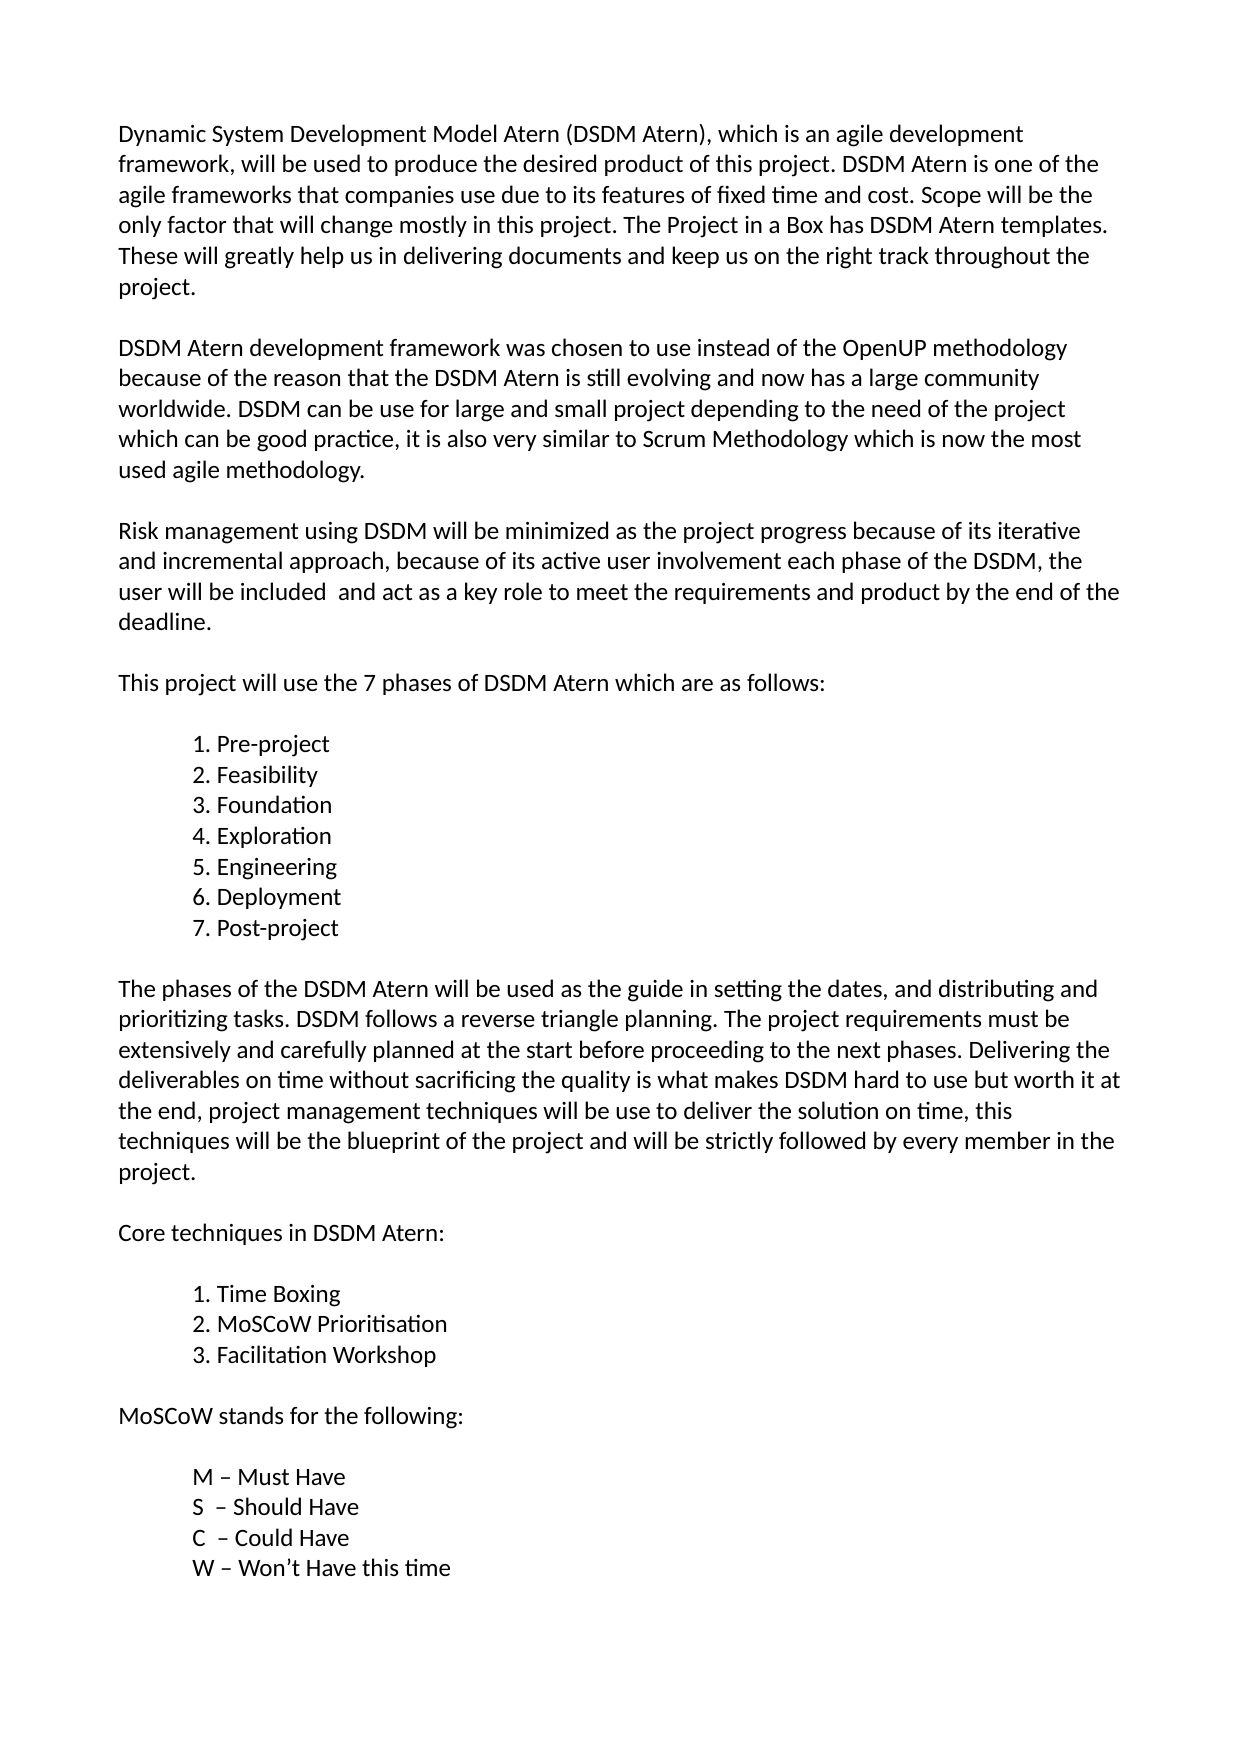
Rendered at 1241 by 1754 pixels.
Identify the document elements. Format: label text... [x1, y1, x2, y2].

text S – Should Have [118, 1492, 1122, 1522]
text MoSCoW stands for the following: [118, 1400, 1122, 1431]
text 2. MoSCoW Prioritisation [118, 1308, 1122, 1339]
text Dynamic System Development Model Atern (DSDM Atern), which is an agile development framework, will be used to produce the desired product of this project. DSDM Atern is one of the agile frameworks that companies use due to its features of fixed time and cost. Scope will be the only factor that will change mostly in this project. The Project in a Box has DSDM Atern templates. These will greatly help us in delivering documents and keep us on the right track throughout the project. [118, 118, 1122, 301]
text 5. Engineering [118, 851, 1122, 881]
text C – Could Have [118, 1522, 1122, 1553]
text This project will use the 7 phases of DSDM Atern which are as follows: [118, 667, 1122, 698]
text Core techniques in DSDM Atern: [118, 1217, 1122, 1247]
text 7. Post-project [118, 912, 1122, 942]
text W – Won’t Have this time [118, 1553, 1122, 1583]
text 2. Feasibility [118, 759, 1122, 789]
text DSDM Atern development framework was chosen to use instead of the OpenUP methodology because of the reason that the DSDM Atern is still evolving and now has a large community worldwide. DSDM can be use for large and small project depending to the need of the project which can be good practice, it is also very similar to Scrum Methodology which is now the most used agile methodology. [118, 332, 1122, 484]
text The phases of the DSDM Atern will be used as the guide in setting the dates, and distributing and prioritizing tasks. DSDM follows a reverse triangle planning. The project requirements must be extensively and carefully planned at the start before proceeding to the next phases. Delivering the deliverables on time without sacrificing the quality is what makes DSDM hard to use but worth it at the end, project management techniques will be use to deliver the solution on time, this techniques will be the blueprint of the project and will be strictly followed by every member in the project. [118, 973, 1122, 1186]
text 6. Deployment [118, 881, 1122, 912]
text Risk management using DSDM will be minimized as the project progress because of its iterative and incremental approach, because of its active user involvement each phase of the DSDM, the user will be included and act as a key role to meet the requirements and product by the end of the deadline. [118, 515, 1122, 637]
text M – Must Have [118, 1461, 1122, 1492]
text 1. Time Boxing [118, 1278, 1122, 1308]
text 4. Exploration [118, 820, 1122, 851]
text 1. Pre-project [118, 728, 1122, 759]
text 3. Foundation [118, 789, 1122, 820]
text 3. Facilitation Workshop [118, 1339, 1122, 1369]
